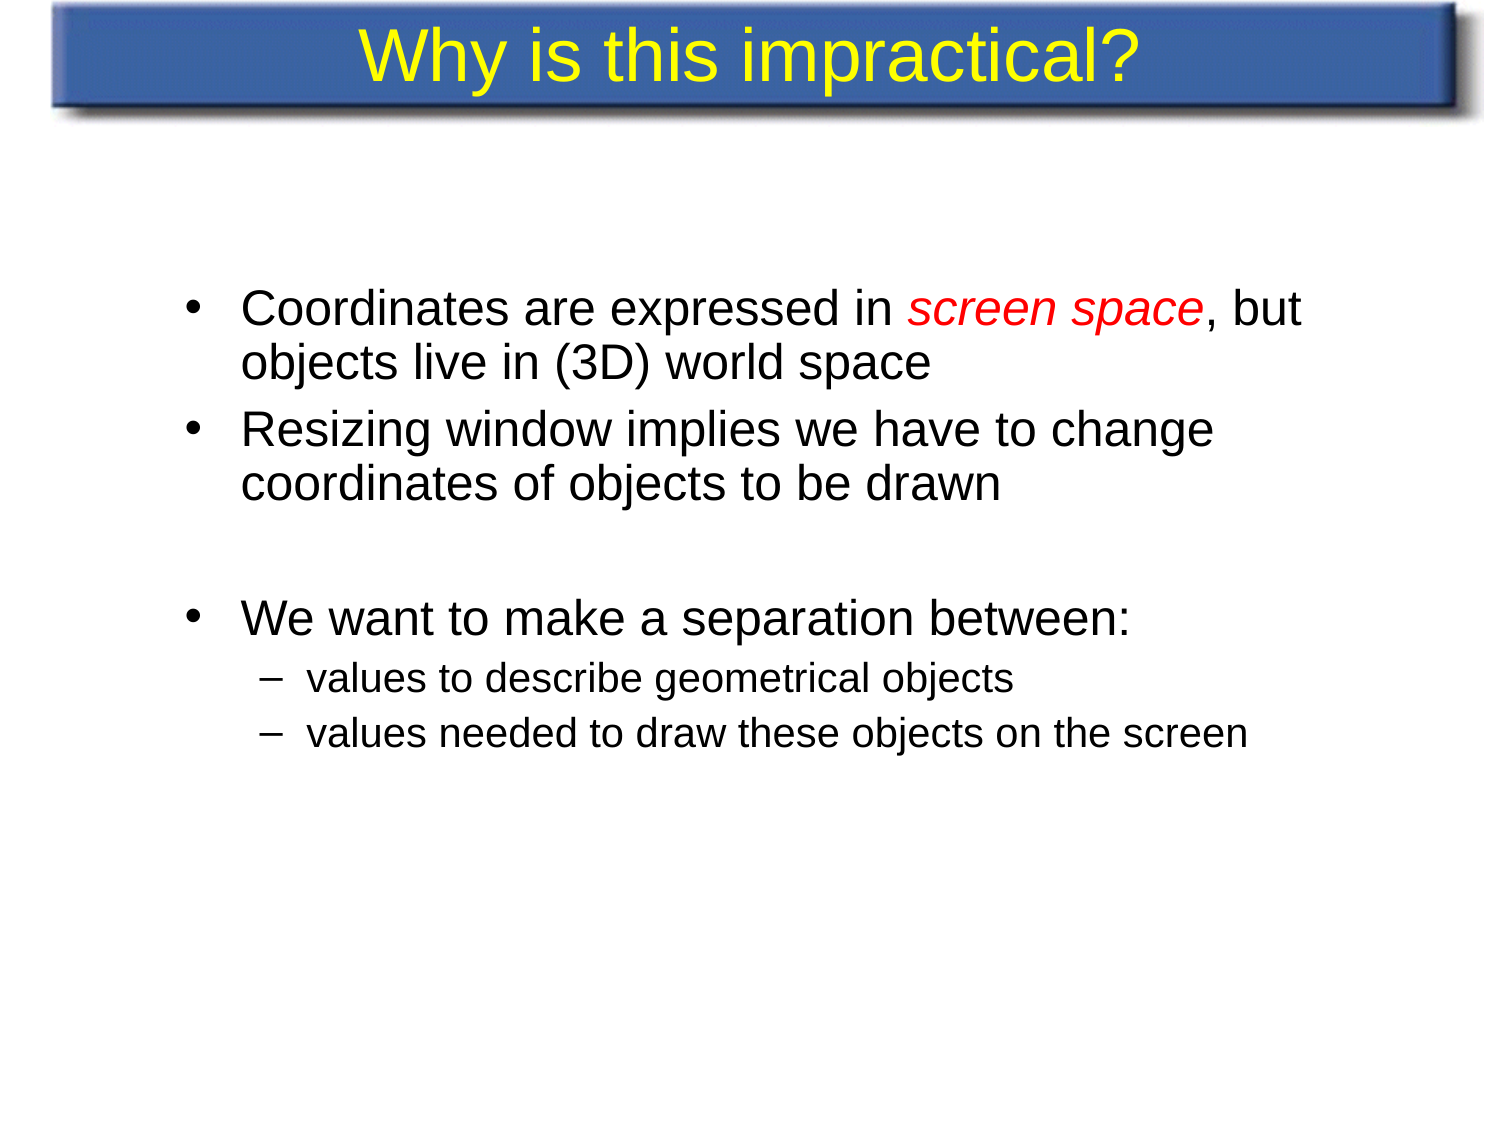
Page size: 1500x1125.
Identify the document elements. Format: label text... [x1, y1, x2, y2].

title Why is this impractical? [75, 0, 1426, 105]
picture [50, 0, 1484, 127]
list Coordinates are expressed in screen space, but objects live in (3D) world space Resizing window implies we have to change coordinates of objects to be drawn We want to make a separation between: values to describe geometrical objects values needed to draw these objects on the screen [169, 275, 1438, 1001]
